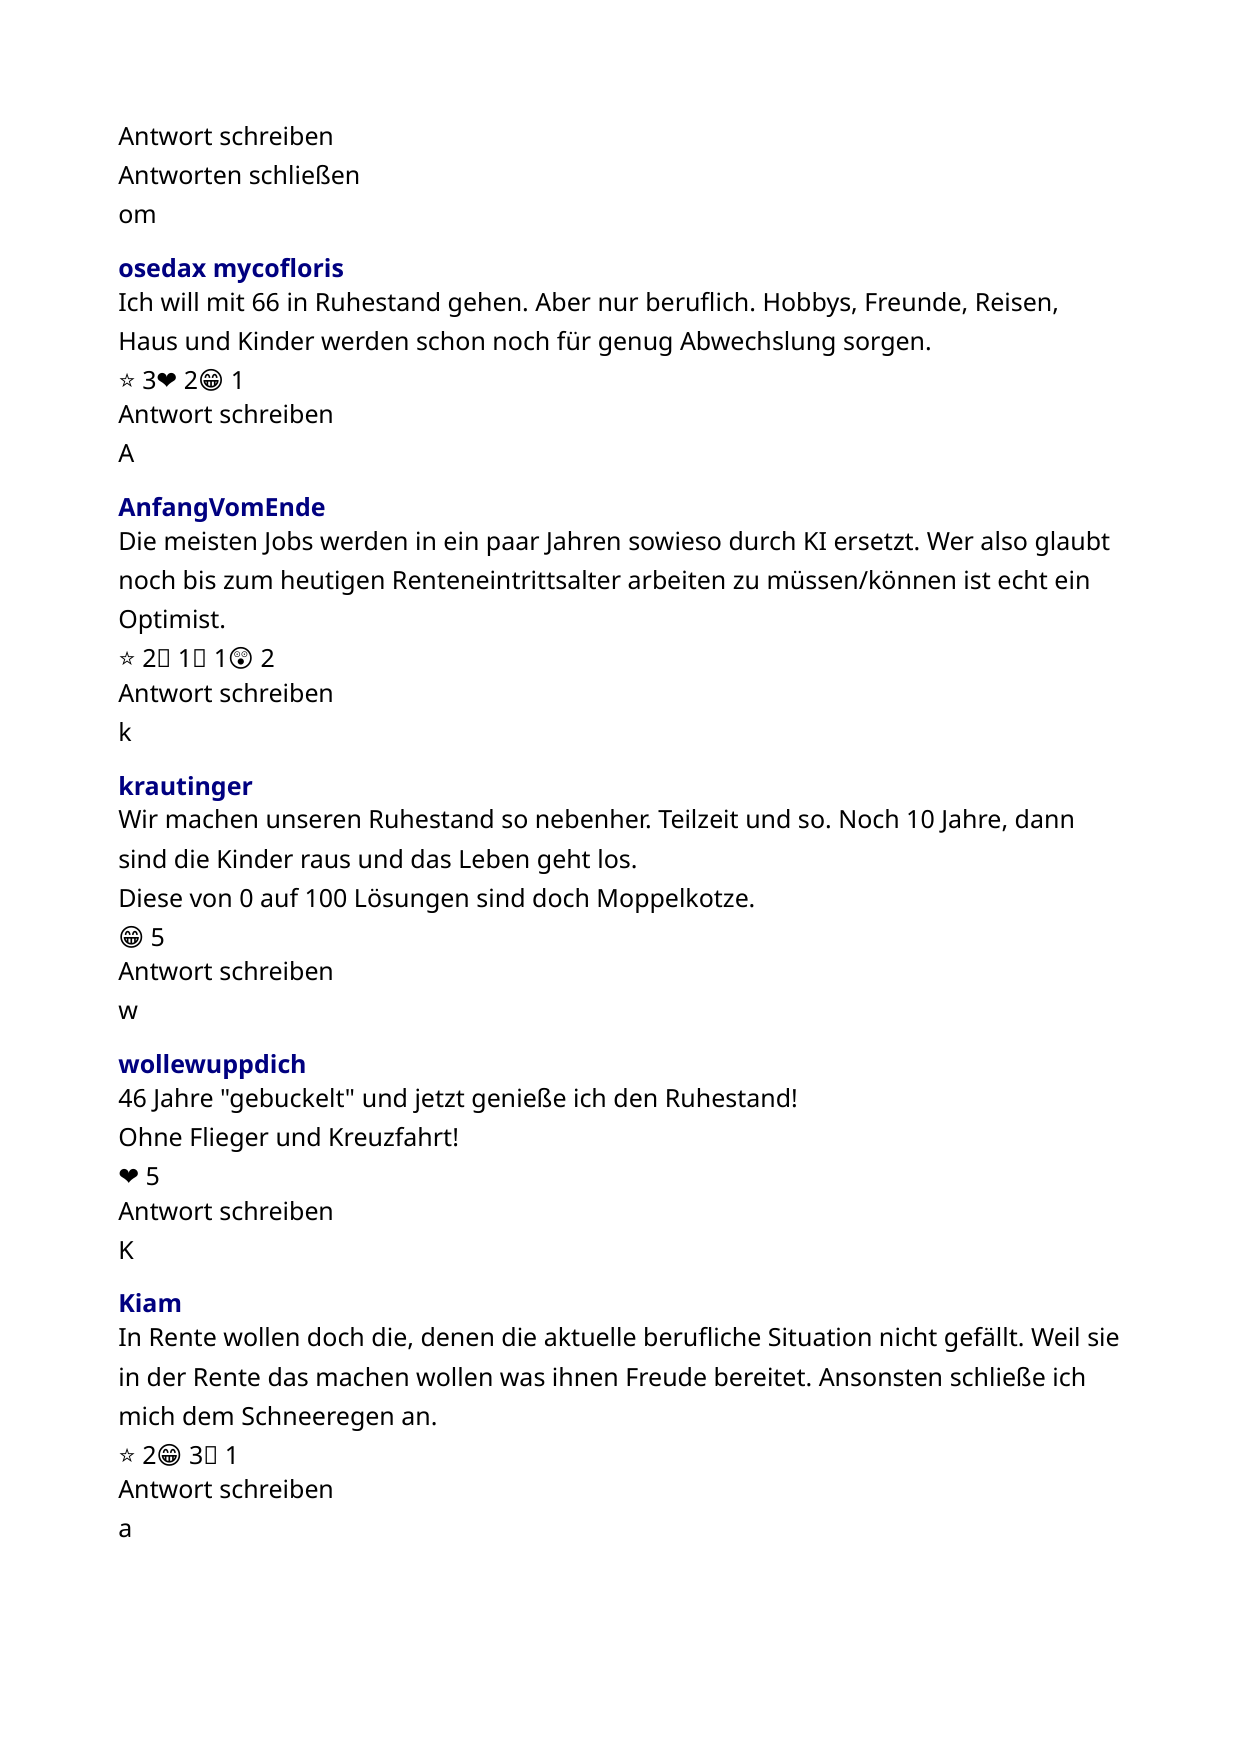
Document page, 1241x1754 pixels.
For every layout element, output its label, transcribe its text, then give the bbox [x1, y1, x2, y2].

text ❤️ 5 [118, 1159, 1122, 1193]
text a [118, 1511, 1122, 1545]
text A [118, 436, 1122, 470]
text w [118, 993, 1122, 1027]
text Die meisten Jobs werden in ein paar Jahren sowieso durch KI ersetzt. Wer also glaubt noch bis zum heutigen Renteneintrittsalter arbeiten zu müssen/können ist echt ein Optimist. [118, 524, 1122, 636]
text Antwort schreiben [118, 954, 1122, 988]
subtitle AnfangVomEnde [118, 489, 1122, 524]
text ⭐️ 2😁 3🤨 1 [118, 1438, 1122, 1472]
subtitle Kiam [118, 1286, 1122, 1320]
text 😁 5 [118, 920, 1122, 954]
text Diese von 0 auf 100 Lösungen sind doch Moppelkotze. [118, 881, 1122, 914]
text Ohne Flieger und Kreuzfahrt! [118, 1120, 1122, 1154]
text Ich will mit 66 in Ruhestand gehen. Aber nur beruflich. Hobbys, Freunde, Reisen, Haus und Kinder werden schon noch für genug Abwechslung sorgen. [118, 284, 1122, 357]
text ⭐️ 2🙁 1🤨 1😲 2 [118, 641, 1122, 675]
text 46 Jahre "gebuckelt" und jetzt genieße ich den Ruhestand! [118, 1081, 1122, 1115]
subtitle wollewuppdich [118, 1047, 1122, 1081]
text om [118, 196, 1122, 231]
text Antwort schreiben [118, 118, 1122, 152]
text Wir machen unseren Ruhestand so nebenher. Teilzeit und so. Noch 10 Jahre, dann sind die Kinder raus und das Leben geht los. [118, 802, 1122, 875]
subtitle osedax mycofloris [118, 250, 1122, 284]
text Antwort schreiben [118, 1472, 1122, 1506]
text In Rente wollen doch die, denen die aktuelle berufliche Situation nicht gefällt. Weil sie in der Rente das machen wollen was ihnen Freude bereitet. Ansonsten schließe ich mich dem Schneeregen an. [118, 1320, 1122, 1432]
text Antworten schließen [118, 157, 1122, 191]
text ⭐️ 3❤️ 2😁 1 [118, 363, 1122, 397]
text Antwort schreiben [118, 675, 1122, 709]
text Antwort schreiben [118, 397, 1122, 431]
text K [118, 1232, 1122, 1266]
subtitle krautinger [118, 768, 1122, 802]
text k [118, 714, 1122, 748]
text Antwort schreiben [118, 1193, 1122, 1227]
